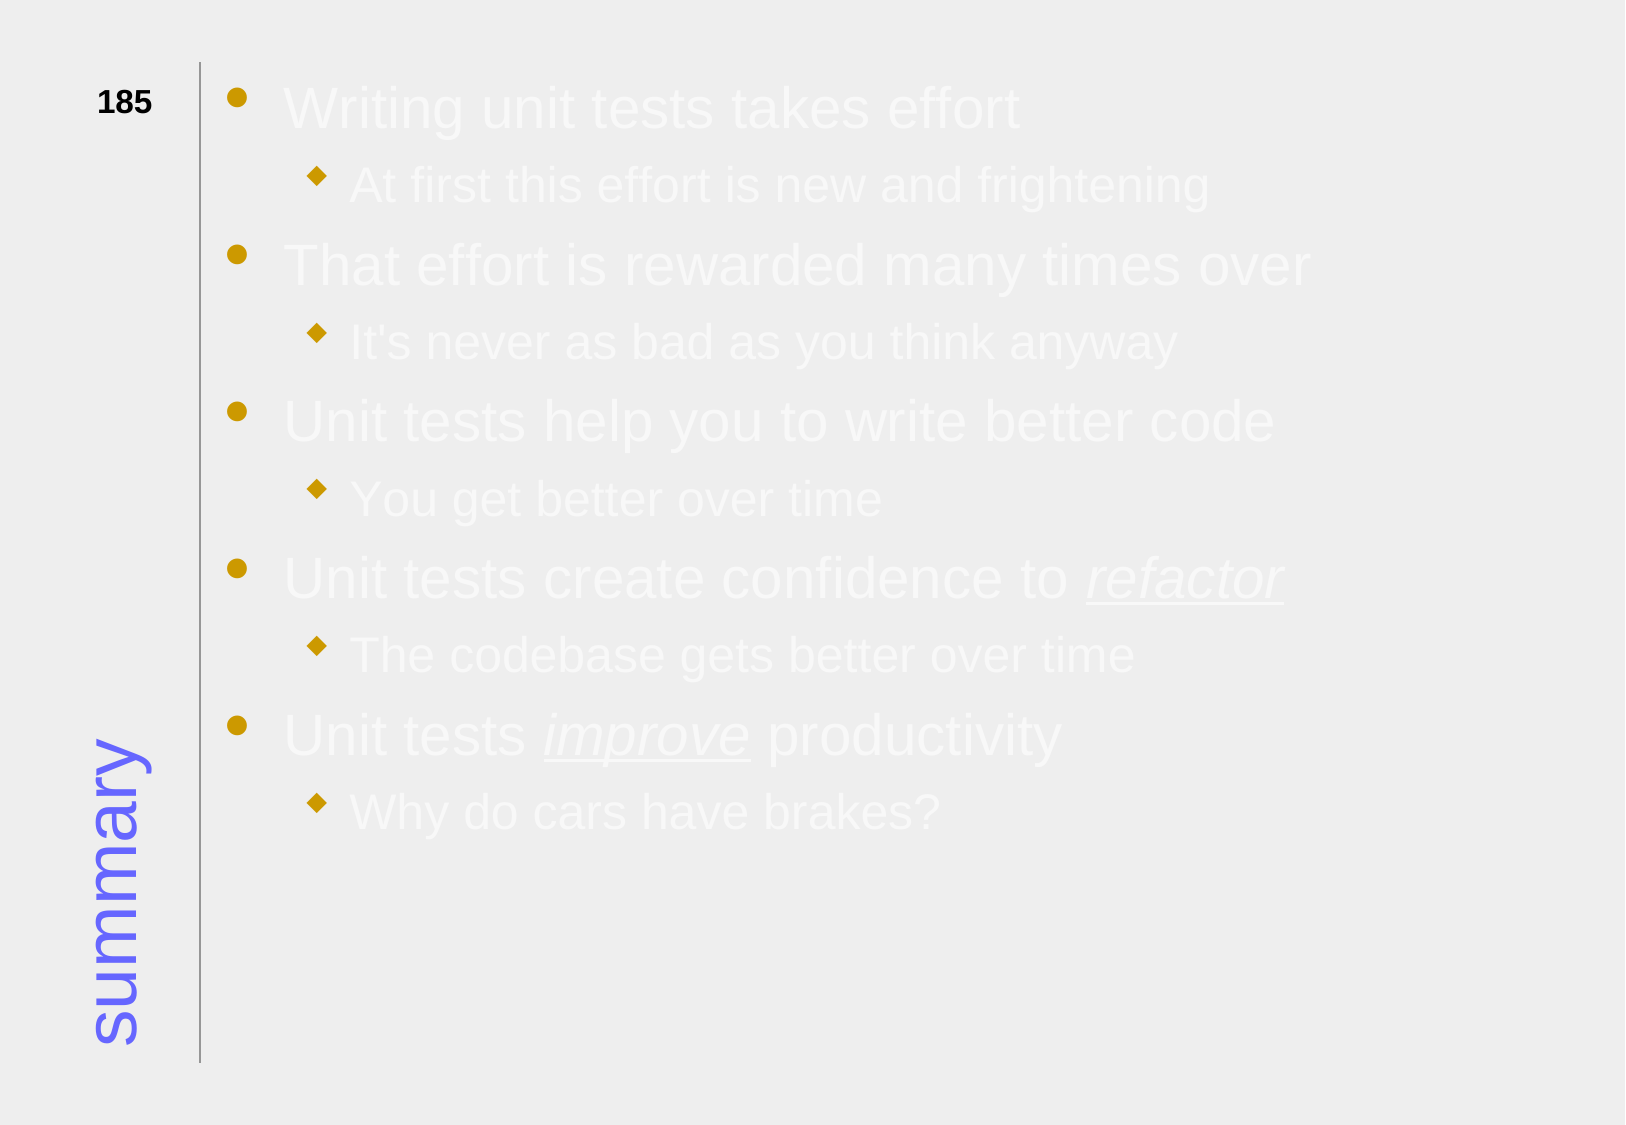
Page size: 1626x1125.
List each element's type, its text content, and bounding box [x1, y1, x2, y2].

title summary [37, 162, 176, 1063]
text_box Writing unit tests takes effort At first this effort is new and frightening That effort is rewarded many times over It's never as bad as you think anyway Unit tests help you to write better code You get better over time Unit tests create confidence to refactor The codebase gets better over time Unit tests improve productivity Why do cars have brakes? [212, 62, 1550, 1063]
